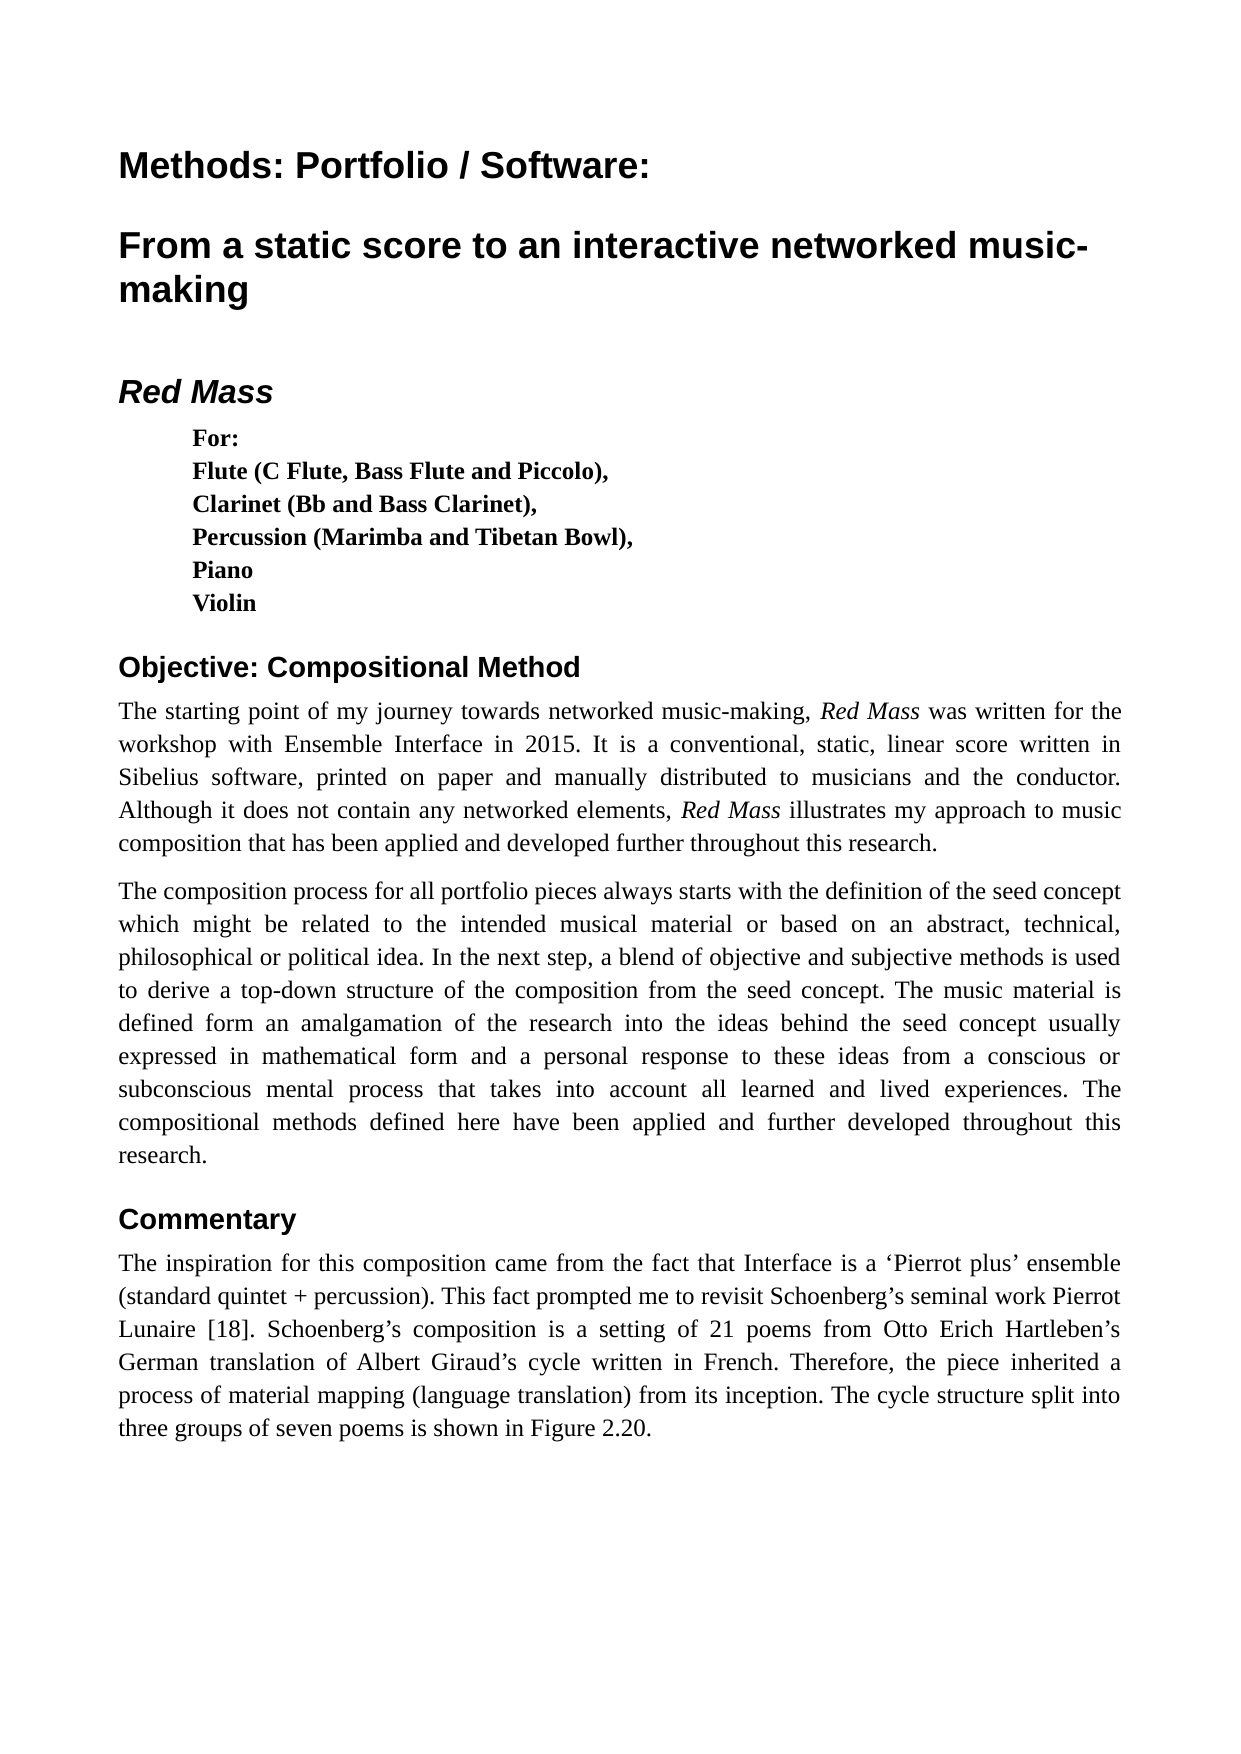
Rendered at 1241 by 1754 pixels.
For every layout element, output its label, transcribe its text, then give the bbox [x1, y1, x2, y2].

subtitle From a static score to an interactive networked music-making [118, 224, 1122, 310]
text The inspiration for this composition came from the fact that Interface is a ‘Pierrot plus’ ensemble (standard quintet + percussion). This fact prompted me to revisit Schoenberg’s seminal work Pierrot Lunaire [18]. Schoenberg’s composition is a setting of 21 poems from Otto Erich Hartleben’s German translation of Albert Giraud’s cycle written in French. Therefore, the piece inherited a process of material mapping (language translation) from its inception. The cycle structure split into three groups of seven poems is shown in Figure 2.20. [118, 1248, 1122, 1442]
text For: Flute (C Flute, Bass Flute and Piccolo), Clarinet (Bb and Bass Clarinet), Percussion (Marimba and Tibetan Bowl), Piano Violin [192, 423, 1122, 617]
subtitle Methods: Portfolio / Software: [118, 143, 1122, 186]
text The composition process for all portfolio pieces always starts with the definition of the seed concept which might be related to the intended musical material or based on an abstract, technical, philosophical or political idea. In the next step, a blend of objective and subjective methods is used to derive a top-down structure of the composition from the seed concept. The music material is defined form an amalgamation of the research into the ideas behind the seed concept usually expressed in mathematical form and a personal response to these ideas from a conscious or subconscious mental process that takes into account all learned and lived experiences. The compositional methods defined here have been applied and further developed throughout this research. [118, 876, 1122, 1169]
subtitle Red Mass [118, 372, 1122, 411]
text The starting point of my journey towards networked music-making, Red Mass was written for the workshop with Ensemble Interface in 2015. It is a conventional, static, linear score written in Sibelius software, printed on paper and manually distributed to musicians and the conductor. Although it does not contain any networked elements, Red Mass illustrates my approach to music composition that has been applied and developed further throughout this research. [118, 696, 1122, 857]
subtitle Objective: Compositional Method [118, 650, 1122, 684]
subtitle Commentary [118, 1202, 1122, 1236]
